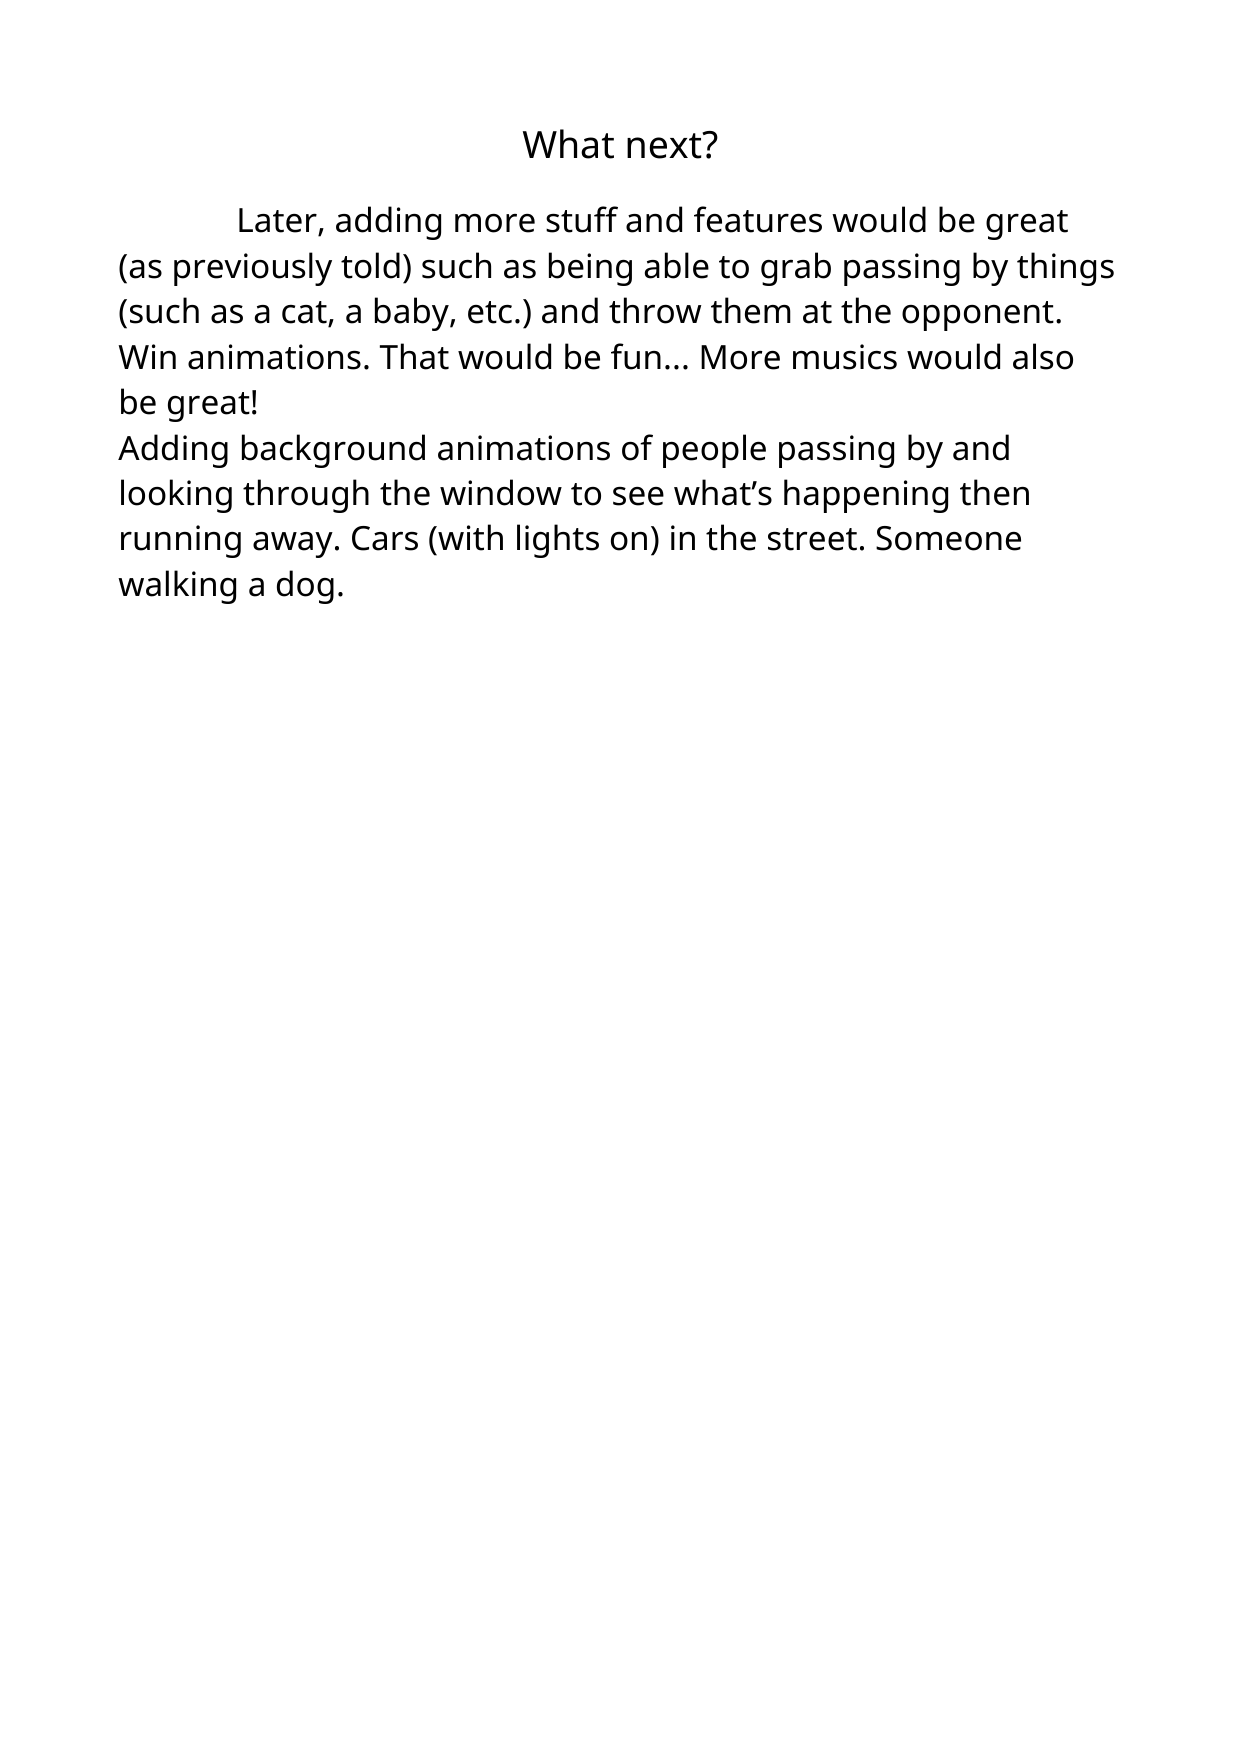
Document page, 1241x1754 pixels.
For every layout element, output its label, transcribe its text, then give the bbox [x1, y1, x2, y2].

text What next? [118, 118, 1122, 169]
text Adding background animations of people passing by and looking through the window to see what’s happening then running away. Cars (with lights on) in the street. Someone walking a dog. [118, 424, 1122, 606]
text Later, adding more stuff and features would be great (as previously told) such as being able to grab passing by things (such as a cat, a baby, etc.) and throw them at the opponent. Win animations. That would be fun... More musics would also be great! [118, 197, 1122, 424]
